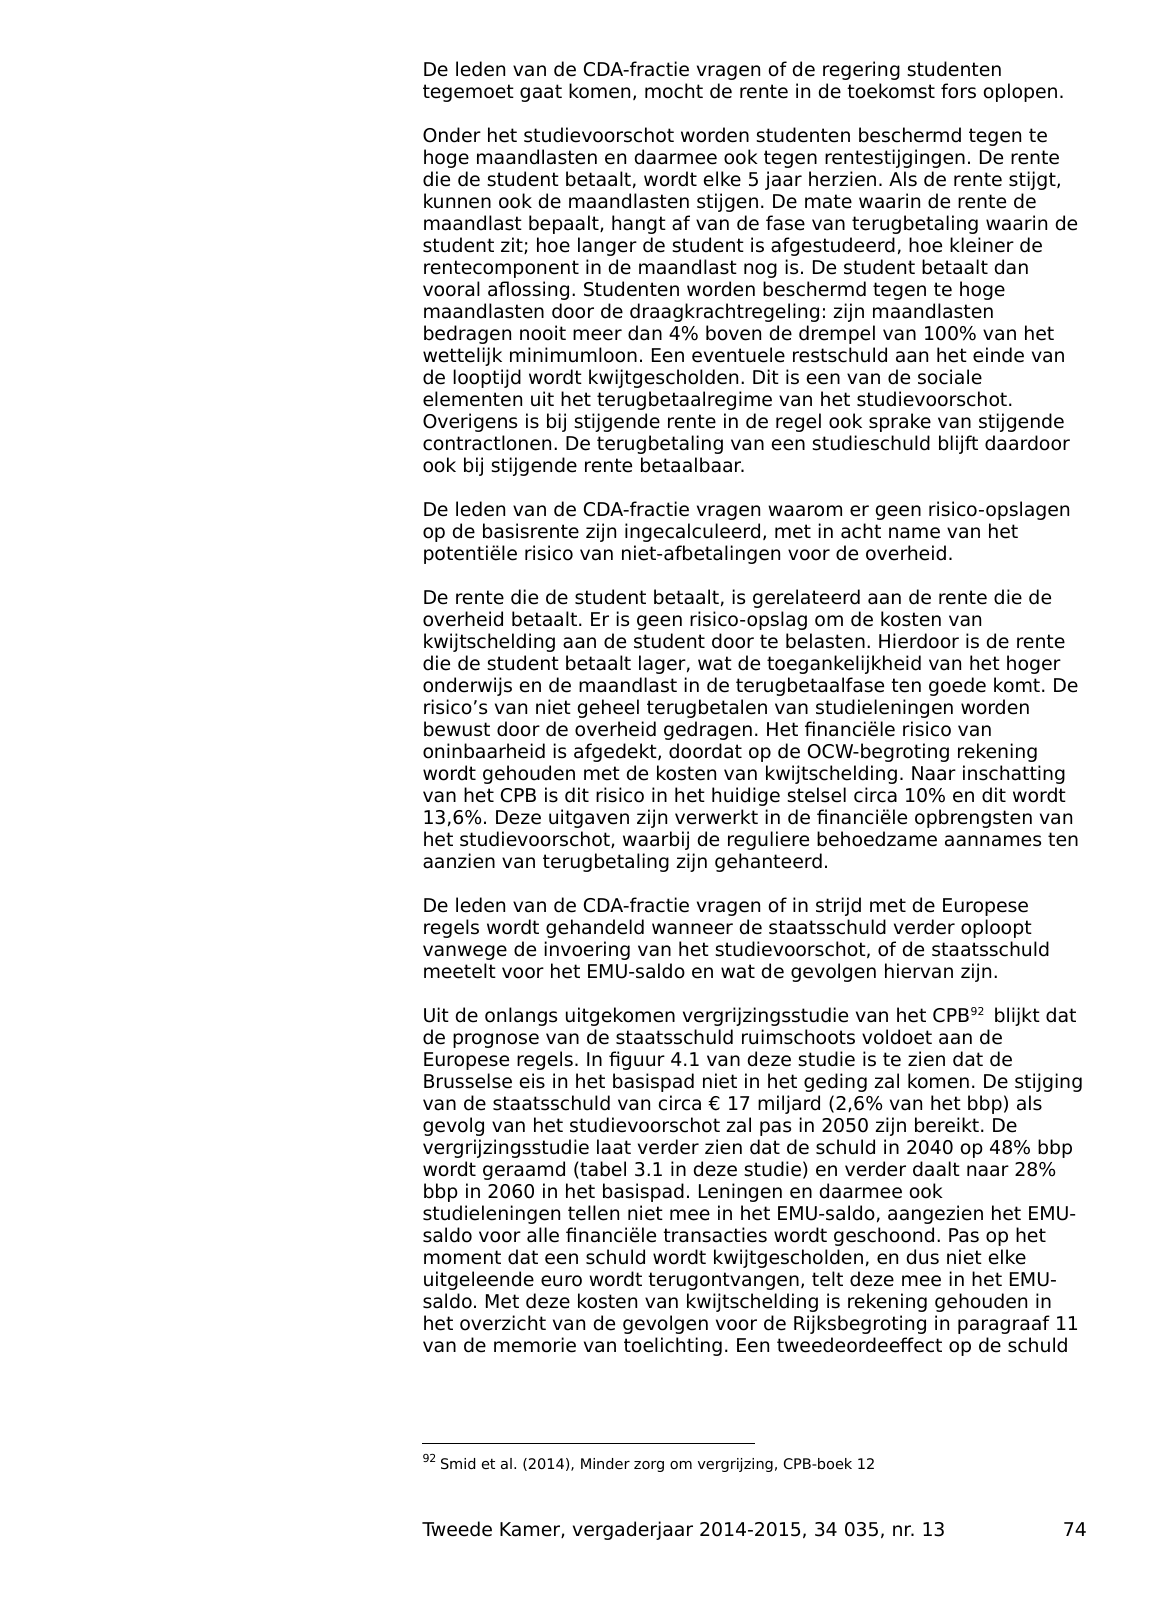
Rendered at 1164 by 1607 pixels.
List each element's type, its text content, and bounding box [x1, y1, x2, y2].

text Onder het studievoorschot worden studenten beschermd tegen te hoge maandlasten en daarmee ook tegen rentestijgingen. De rente die de student betaalt, wordt elke 5 jaar herzien. Als de rente stijgt, kunnen ook de maandlasten stijgen. De mate waarin de rente de maandlast bepaalt, hangt af van de fase van terugbetaling waarin de student zit; hoe langer de student is afgestudeerd, hoe kleiner de rentecomponent in de maandlast nog is. De student betaalt dan vooral aflossing. Studenten worden beschermd tegen te hoge maandlasten door de draagkrachtregeling: zijn maandlasten bedragen nooit meer dan 4% boven de drempel van 100% van het wettelijk minimumloon. Een eventuele restschuld aan het einde van de looptijd wordt kwijtgescholden. Dit is een van de sociale elementen uit het terugbetaalregime van het studievoorschot. Overigens is bij stijgende rente in de regel ook sprake van stijgende contractlonen. De terugbetaling van een studieschuld blijft daardoor ook bij stijgende rente betaalbaar. [422, 125, 1087, 477]
text Uit de onlangs uitgekomen vergrijzingsstudie van het CPB blijkt dat de prognose van de staatsschuld ruimschoots voldoet aan de Europese regels. In figuur 4.1 van deze studie is te zien dat de Brusselse eis in het basispad niet in het geding zal komen. De stijging van de staatsschuld van circa € 17 miljard (2,6% van het bbp) als gevolg van het studievoorschot zal pas in 2050 zijn bereikt. De vergrijzingsstudie laat verder zien dat de schuld in 2040 op 48% bbp wordt geraamd (tabel 3.1 in deze studie) en verder daalt naar 28% bbp in 2060 in het basispad. Leningen en daarmee ook studieleningen tellen niet mee in het EMU-saldo, aangezien het EMU-saldo voor alle financiële transacties wordt geschoond. Pas op het moment dat een schuld wordt kwijtgescholden, en dus niet elke uitgeleende euro wordt terugontvangen, telt deze mee in het EMU-saldo. Met deze kosten van kwijtschelding is rekening gehouden in het overzicht van de gevolgen voor de Rijksbegroting in paragraaf 11 van de memorie van toelichting. Een tweedeordeeffect op de schuld [422, 1005, 1087, 1357]
text Smid et al. (2014), Minder zorg om vergrijzing, CPB-boek 12 [422, 1452, 1087, 1474]
text De rente die de student betaalt, is gerelateerd aan de rente die de overheid betaalt. Er is geen risico-opslag om de kosten van kwijtschelding aan de student door te belasten. Hierdoor is de rente die de student betaalt lager, wat de toegankelijkheid van het hoger onderwijs en de maandlast in de terugbetaalfase ten goede komt. De risico’s van niet geheel terugbetalen van studieleningen worden bewust door de overheid gedragen. Het financiële risico van oninbaarheid is afgedekt, doordat op de OCW-begroting rekening wordt gehouden met de kosten van kwijtschelding. Naar inschatting van het CPB is dit risico in het huidige stelsel circa 10% en dit wordt 13,6%. Deze uitgaven zijn verwerkt in de financiële opbrengsten van het studievoorschot, waarbij de reguliere behoedzame aannames ten aanzien van terugbetaling zijn gehanteerd. [422, 587, 1087, 873]
text De leden van de CDA-fractie vragen of in strijd met de Europese regels wordt gehandeld wanneer de staatsschuld verder oploopt vanwege de invoering van het studievoorschot, of de staatsschuld meetelt voor het EMU-saldo en wat de gevolgen hiervan zijn. [422, 895, 1087, 983]
text De leden van de CDA-fractie vragen of de regering studenten tegemoet gaat komen, mocht de rente in de toekomst fors oplopen. [422, 59, 1087, 103]
text De leden van de CDA-fractie vragen waarom er geen risico-opslagen op de basisrente zijn ingecalculeerd, met in acht name van het potentiële risico van niet-afbetalingen voor de overheid. [422, 499, 1087, 565]
